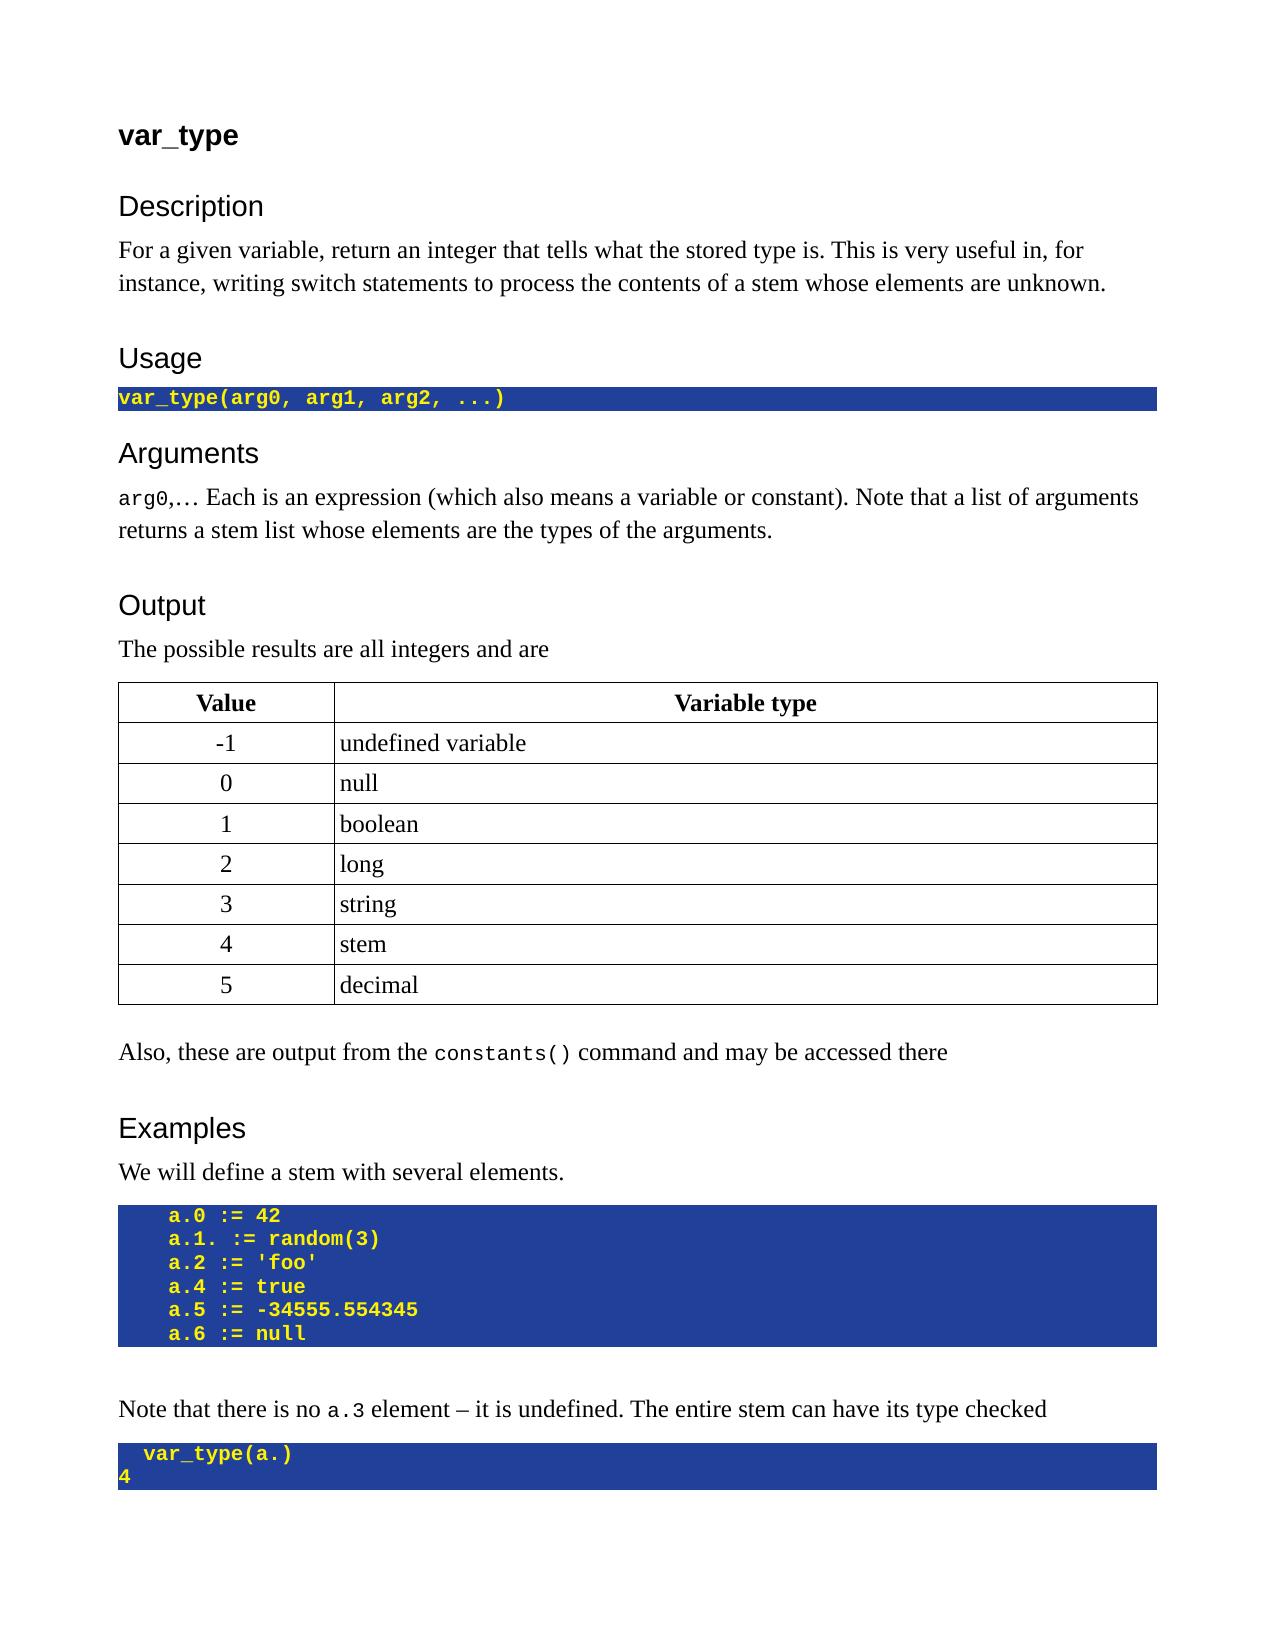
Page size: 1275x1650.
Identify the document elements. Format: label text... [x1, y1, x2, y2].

table_cell undefined variable [335, 723, 1157, 762]
text For a given variable, return an integer that tells what the stored type is. This is very useful in, for instance, writing switch statements to process the contents of a stem whose elements are unknown. [118, 235, 1157, 297]
subtitle Usage [118, 341, 1157, 374]
text Also, these are output from the constants() command and may be accessed there [118, 1005, 1157, 1067]
subtitle Arguments [118, 436, 1157, 469]
text a.5 := -34555.554345 [118, 1299, 1157, 1323]
subtitle var_type [118, 118, 1157, 152]
text a.4 := true [118, 1276, 1157, 1299]
text Note that there is no a.3 element – it is undefined. The entire stem can have its type checked [118, 1394, 1157, 1424]
table_cell 3 [119, 885, 334, 924]
table_cell 4 [119, 925, 334, 964]
text var_type(arg0, arg1, arg2, ...) [118, 387, 1157, 411]
subtitle Description [118, 189, 1157, 223]
table_cell -1 [119, 723, 334, 762]
text arg0,… Each is an expression (which also means a variable or constant). Note that a list of arguments returns a stem list whose elements are the types of the arguments. [118, 482, 1157, 544]
text a.0 := 42 [118, 1205, 1157, 1228]
table_cell 5 [119, 965, 334, 1004]
table_cell decimal [335, 965, 1157, 1004]
text var_type(a.) [118, 1443, 1157, 1466]
subtitle Output [118, 588, 1157, 622]
table_header Value [119, 683, 334, 722]
text a.6 := null [118, 1323, 1157, 1347]
table_cell stem [335, 925, 1157, 964]
table_cell boolean [335, 804, 1157, 843]
text a.2 := 'foo' [118, 1252, 1157, 1276]
text a.1. := random(3) [118, 1228, 1157, 1252]
text 4 [118, 1466, 1157, 1490]
table_cell 1 [119, 804, 334, 843]
table_cell null [335, 764, 1157, 803]
subtitle Examples [118, 1111, 1157, 1144]
text We will define a stem with several elements. [118, 1157, 1157, 1186]
table_cell string [335, 885, 1157, 924]
table_header Variable type [335, 683, 1157, 722]
table_cell 0 [119, 764, 334, 803]
text The possible results are all integers and are [118, 634, 1157, 663]
table_cell long [335, 844, 1157, 883]
table_cell 2 [119, 844, 334, 883]
